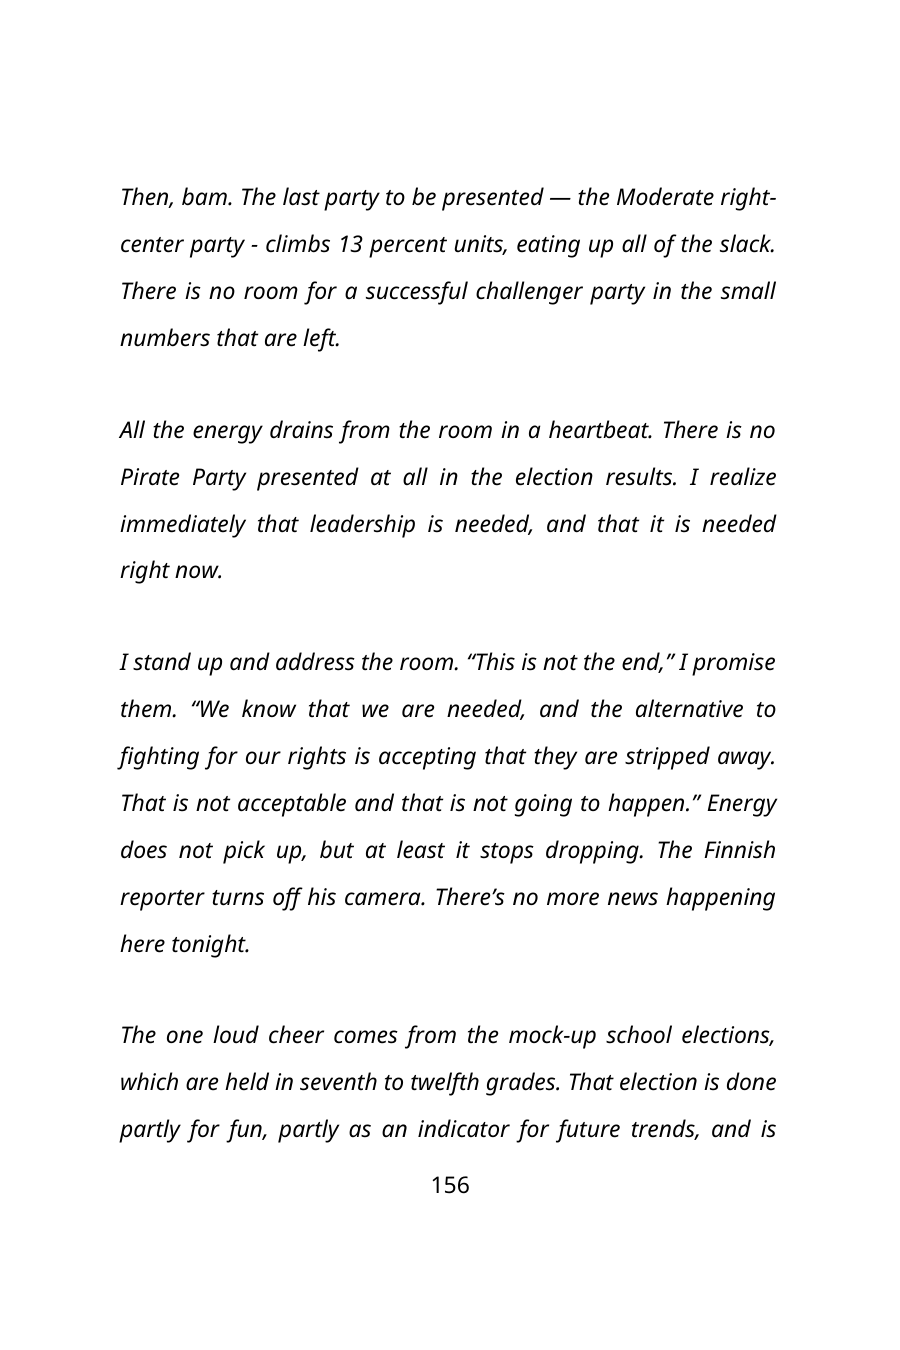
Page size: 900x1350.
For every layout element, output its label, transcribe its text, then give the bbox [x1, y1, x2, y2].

text The one loud cheer comes from the mock-up school elections, which are held in seventh to twelfth grades. That election is done partly for fun, partly as an indicator for future trends, and is [120, 1019, 780, 1144]
text All the energy drains from the room in a heartbeat. There is no Pirate Party presented at all in the election results. I realize immediately that leadership is needed, and that it is needed right now. [120, 414, 780, 586]
text I stand up and address the room. “This is not the end,” I promise them. “We know that we are needed, and the alternative to fighting for our rights is accepting that they are stripped away. That is not acceptable and that is not going to happen.” Energy does not pick up, but at least it stops dropping. The Finnish reporter turns off his camera. There’s no more news happening here tonight. [120, 646, 780, 959]
text Then, bam. The last party to be presented — the Moderate right-center party - climbs 13 percent units, eating up all of the slack. There is no room for a successful challenger party in the small numbers that are left. [120, 181, 780, 353]
